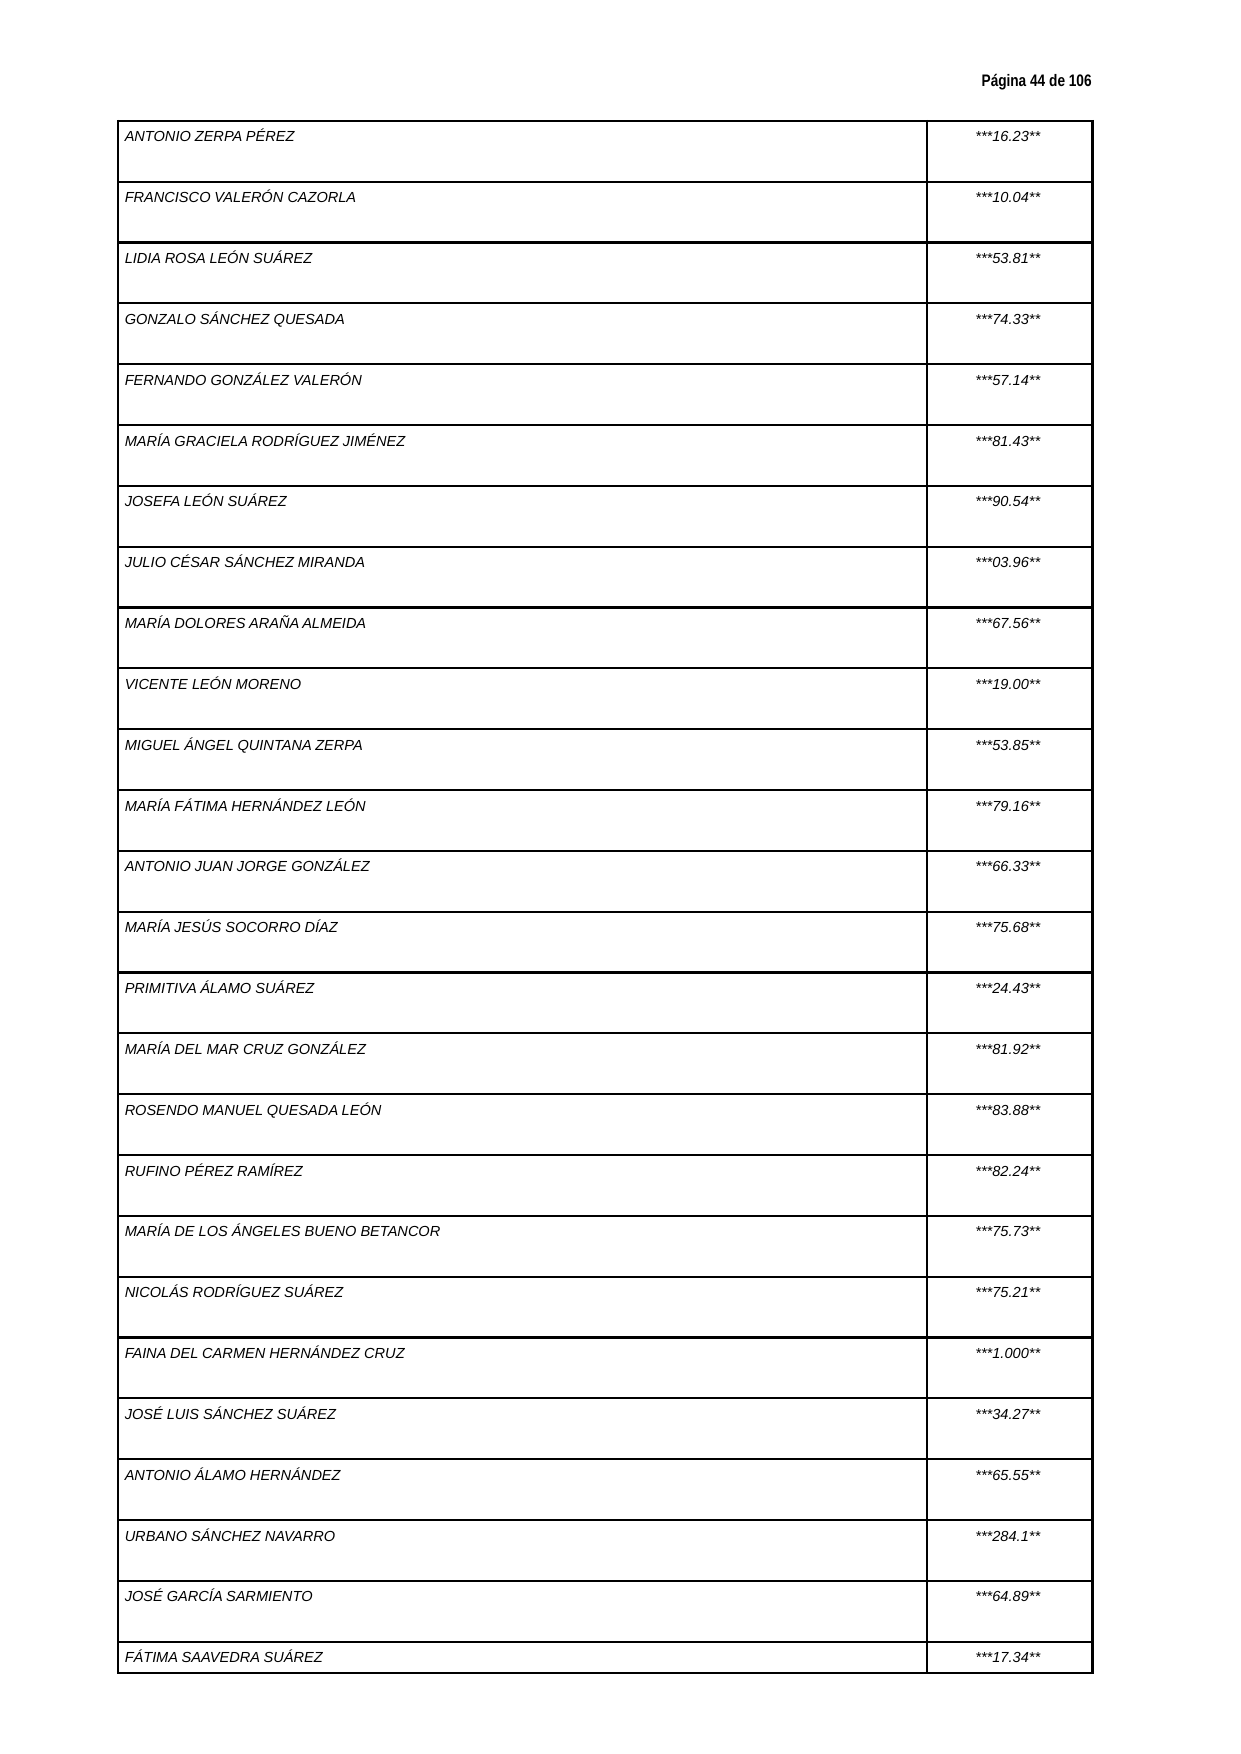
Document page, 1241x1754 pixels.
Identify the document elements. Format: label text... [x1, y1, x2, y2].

table_cell ***75.21** [928, 1278, 1091, 1336]
table_cell ***10.04** [928, 183, 1091, 241]
table_cell ***82.24** [928, 1156, 1091, 1215]
table_cell MARÍA FÁTIMA HERNÁNDEZ LEÓN [119, 791, 926, 850]
table_cell LIDIA ROSA LEÓN SUÁREZ [119, 244, 926, 302]
table_cell GONZALO SÁNCHEZ QUESADA [119, 304, 926, 363]
table_cell MARÍA DOLORES ARAÑA ALMEIDA [119, 609, 926, 667]
table_cell ROSENDO MANUEL QUESADA LEÓN [119, 1095, 926, 1154]
table_cell ANTONIO JUAN JORGE GONZÁLEZ [119, 852, 926, 911]
table_cell RUFINO PÉREZ RAMÍREZ [119, 1156, 926, 1215]
table_cell ***83.88** [928, 1095, 1091, 1154]
table_cell JOSEFA LEÓN SUÁREZ [119, 487, 926, 546]
table_cell ***24.43** [928, 974, 1091, 1032]
table_cell JOSÉ LUIS SÁNCHEZ SUÁREZ [119, 1399, 926, 1458]
table_cell ***75.73** [928, 1217, 1091, 1276]
table_cell FÁTIMA SAAVEDRA SUÁREZ [119, 1643, 926, 1672]
table_cell MARÍA JESÚS SOCORRO DÍAZ [119, 913, 926, 971]
table_cell ***53.81** [928, 244, 1091, 302]
table_cell ***16.23** [928, 122, 1091, 181]
table_cell ***67.56** [928, 609, 1091, 667]
table_cell ***75.68** [928, 913, 1091, 971]
table_cell ***74.33** [928, 304, 1091, 363]
table_cell ***03.96** [928, 548, 1091, 606]
table_cell MARÍA DEL MAR CRUZ GONZÁLEZ [119, 1034, 926, 1093]
table_cell ***34.27** [928, 1399, 1091, 1458]
table_cell MIGUEL ÁNGEL QUINTANA ZERPA [119, 730, 926, 789]
table_cell ***65.55** [928, 1460, 1091, 1519]
table_cell ***66.33** [928, 852, 1091, 911]
table_cell URBANO SÁNCHEZ NAVARRO [119, 1521, 926, 1580]
table_cell ***90.54** [928, 487, 1091, 546]
table_cell ***17.34** [928, 1643, 1091, 1672]
table_cell ANTONIO ÁLAMO HERNÁNDEZ [119, 1460, 926, 1519]
table_cell PRIMITIVA ÁLAMO SUÁREZ [119, 974, 926, 1032]
table_cell ***79.16** [928, 791, 1091, 850]
table_cell ***19.00** [928, 669, 1091, 728]
table_cell FERNANDO GONZÁLEZ VALERÓN [119, 365, 926, 424]
table_cell VICENTE LEÓN MORENO [119, 669, 926, 728]
table_cell ***284.1** [928, 1521, 1091, 1580]
table_cell JOSÉ GARCÍA SARMIENTO [119, 1582, 926, 1641]
table_cell ANTONIO ZERPA PÉREZ [119, 122, 926, 181]
table_cell ***64.89** [928, 1582, 1091, 1641]
table_cell ***81.92** [928, 1034, 1091, 1093]
table_cell NICOLÁS RODRÍGUEZ SUÁREZ [119, 1278, 926, 1336]
table_cell FRANCISCO VALERÓN CAZORLA [119, 183, 926, 241]
table_cell JULIO CÉSAR SÁNCHEZ MIRANDA [119, 548, 926, 606]
table_cell ***53.85** [928, 730, 1091, 789]
table_cell ***57.14** [928, 365, 1091, 424]
table_cell ***1.000** [928, 1339, 1091, 1397]
table_cell MARÍA DE LOS ÁNGELES BUENO BETANCOR [119, 1217, 926, 1276]
table_cell ***81.43** [928, 426, 1091, 485]
table_cell FAINA DEL CARMEN HERNÁNDEZ CRUZ [119, 1339, 926, 1397]
table_cell MARÍA GRACIELA RODRÍGUEZ JIMÉNEZ [119, 426, 926, 485]
